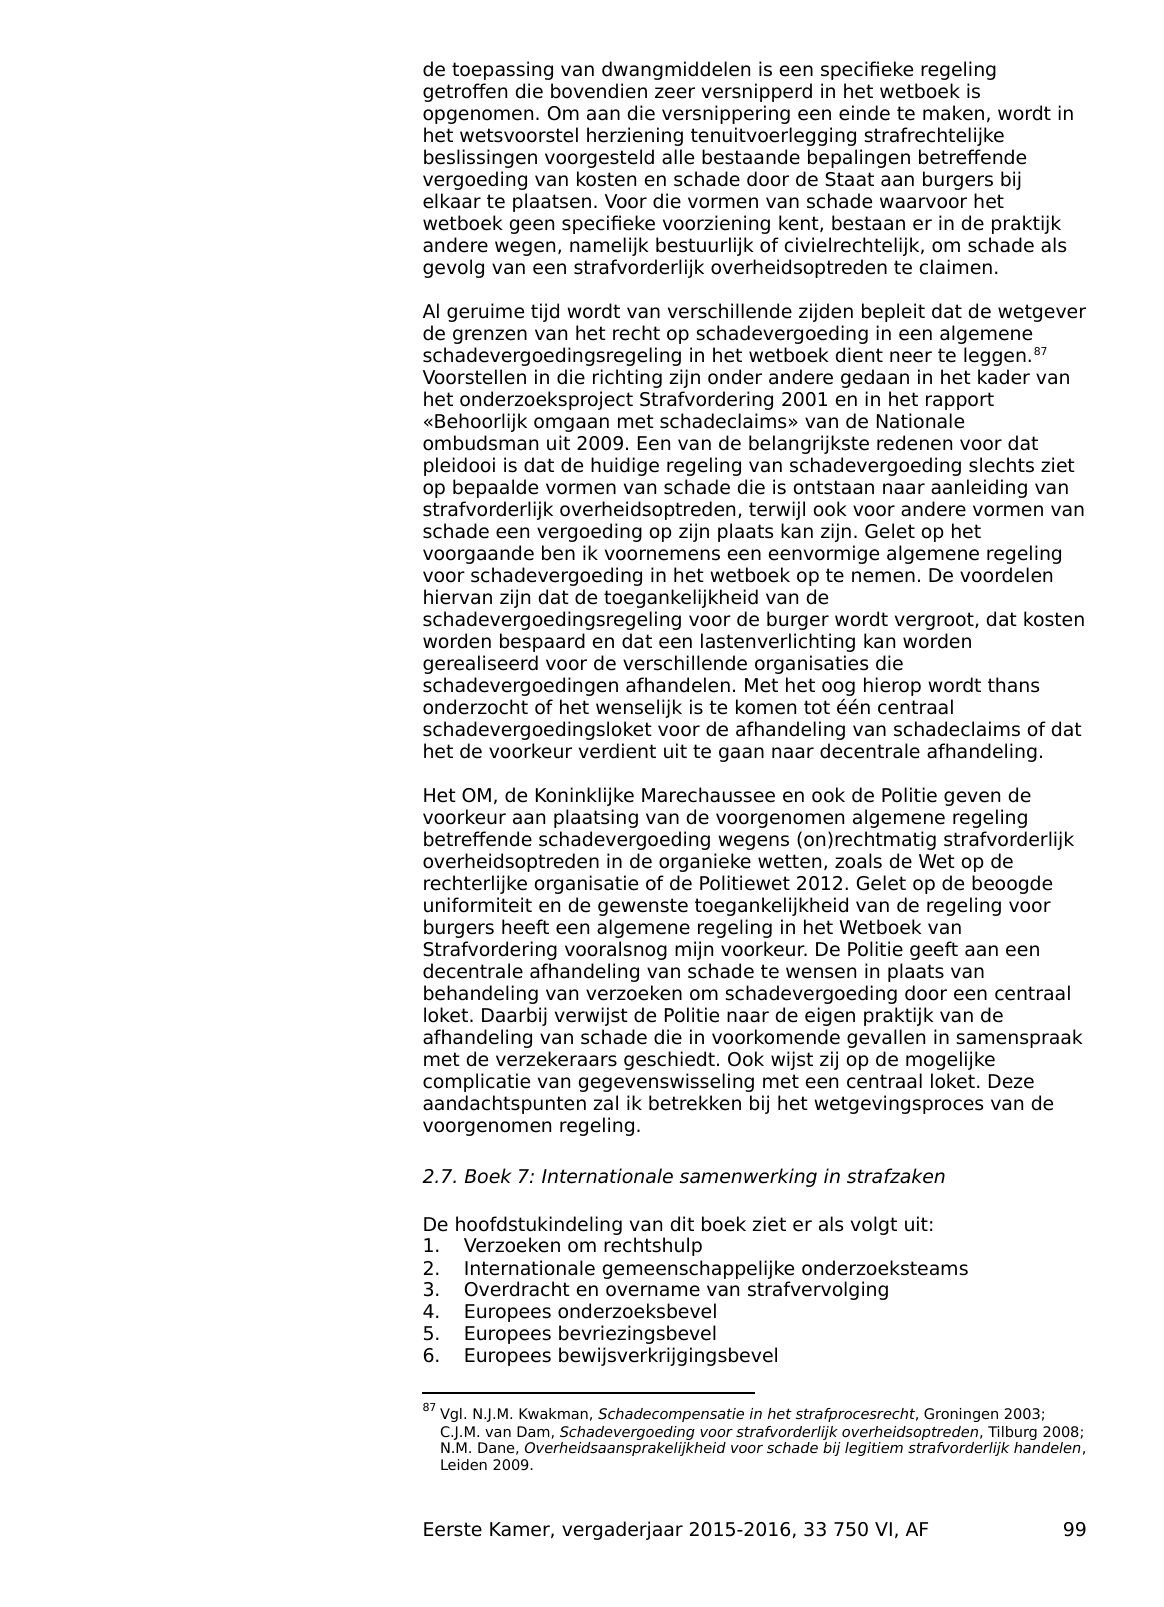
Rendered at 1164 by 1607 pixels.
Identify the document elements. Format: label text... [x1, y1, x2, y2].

text De hoofdstukindeling van dit boek ziet er als volgt uit: [422, 1213, 1087, 1235]
text 2. Internationale gemeenschappelijke onderzoeksteams [422, 1257, 1087, 1279]
text Al geruime tijd wordt van verschillende zijden bepleit dat de wetgever de grenzen van het recht op schadevergoeding in een algemene schadevergoedingsregeling in het wetboek dient neer te leggen. Voorstellen in die richting zijn onder andere gedaan in het kader van het onderzoeksproject Strafvordering 2001 en in het rapport «Behoorlijk omgaan met schadeclaims» van de Nationale ombudsman uit 2009. Een van de belangrijkste redenen voor dat pleidooi is dat de huidige regeling van schadevergoeding slechts ziet op bepaalde vormen van schade die is ontstaan naar aanleiding van strafvorderlijk overheidsoptreden, terwijl ook voor andere vormen van schade een vergoeding op zijn plaats kan zijn. Gelet op het voorgaande ben ik voornemens een eenvormige algemene regeling voor schadevergoeding in het wetboek op te nemen. De voordelen hiervan zijn dat de toegankelijkheid van de schadevergoedingsregeling voor de burger wordt vergroot, dat kosten worden bespaard en dat een lastenverlichting kan worden gerealiseerd voor de verschillende organisaties die schadevergoedingen afhandelen. Met het oog hierop wordt thans onderzocht of het wenselijk is te komen tot één centraal schadevergoedingsloket voor de afhandeling van schadeclaims of dat het de voorkeur verdient uit te gaan naar decentrale afhandeling. [422, 301, 1087, 763]
subtitle 2.7. Boek 7: Internationale samenwerking in strafzaken [422, 1166, 1087, 1188]
text 6. Europees bewijsverkrijgingsbevel [422, 1345, 1087, 1367]
text de toepassing van dwangmiddelen is een specifieke regeling getroffen die bovendien zeer versnipperd in het wetboek is opgenomen. Om aan die versnippering een einde te maken, wordt in het wetsvoorstel herziening tenuitvoerlegging strafrechtelijke beslissingen voorgesteld alle bestaande bepalingen betreffende vergoeding van kosten en schade door de Staat aan burgers bij elkaar te plaatsen. Voor die vormen van schade waarvoor het wetboek geen specifieke voorziening kent, bestaan er in de praktijk andere wegen, namelijk bestuurlijk of civielrechtelijk, om schade als gevolg van een strafvorderlijk overheidsoptreden te claimen. [422, 59, 1087, 279]
text 5. Europees bevriezingsbevel [422, 1323, 1087, 1345]
text 4. Europees onderzoeksbevel [422, 1301, 1087, 1323]
text Het OM, de Koninklijke Marechaussee en ook de Politie geven de voorkeur aan plaatsing van de voorgenomen algemene regeling betreffende schadevergoeding wegens (on)rechtmatig strafvorderlijk overheidsoptreden in de organieke wetten, zoals de Wet op de rechterlijke organisatie of de Politiewet 2012. Gelet op de beoogde uniformiteit en de gewenste toegankelijkheid van de regeling voor burgers heeft een algemene regeling in het Wetboek van Strafvordering vooralsnog mijn voorkeur. De Politie geeft aan een decentrale afhandeling van schade te wensen in plaats van behandeling van verzoeken om schadevergoeding door een centraal loket. Daarbij verwijst de Politie naar de eigen praktijk van de afhandeling van schade die in voorkomende gevallen in samenspraak met de verzekeraars geschiedt. Ook wijst zij op de mogelijke complicatie van gegevenswisseling met een centraal loket. Deze aandachtspunten zal ik betrekken bij het wetgevingsproces van de voorgenomen regeling. [422, 785, 1087, 1136]
text Vgl. N.J.M. Kwakman, Schadecompensatie in het strafprocesrecht, Groningen 2003; C.J.M. van Dam, Schadevergoeding voor strafvorderlijk overheidsoptreden, Tilburg 2008; N.M. Dane, Overheidsaansprakelijkheid voor schade bij legitiem strafvorderlijk handelen, Leiden 2009. [422, 1402, 1087, 1474]
text 1. Verzoeken om rechtshulp [422, 1235, 1087, 1257]
text 3. Overdracht en overname van strafvervolging [422, 1279, 1087, 1301]
